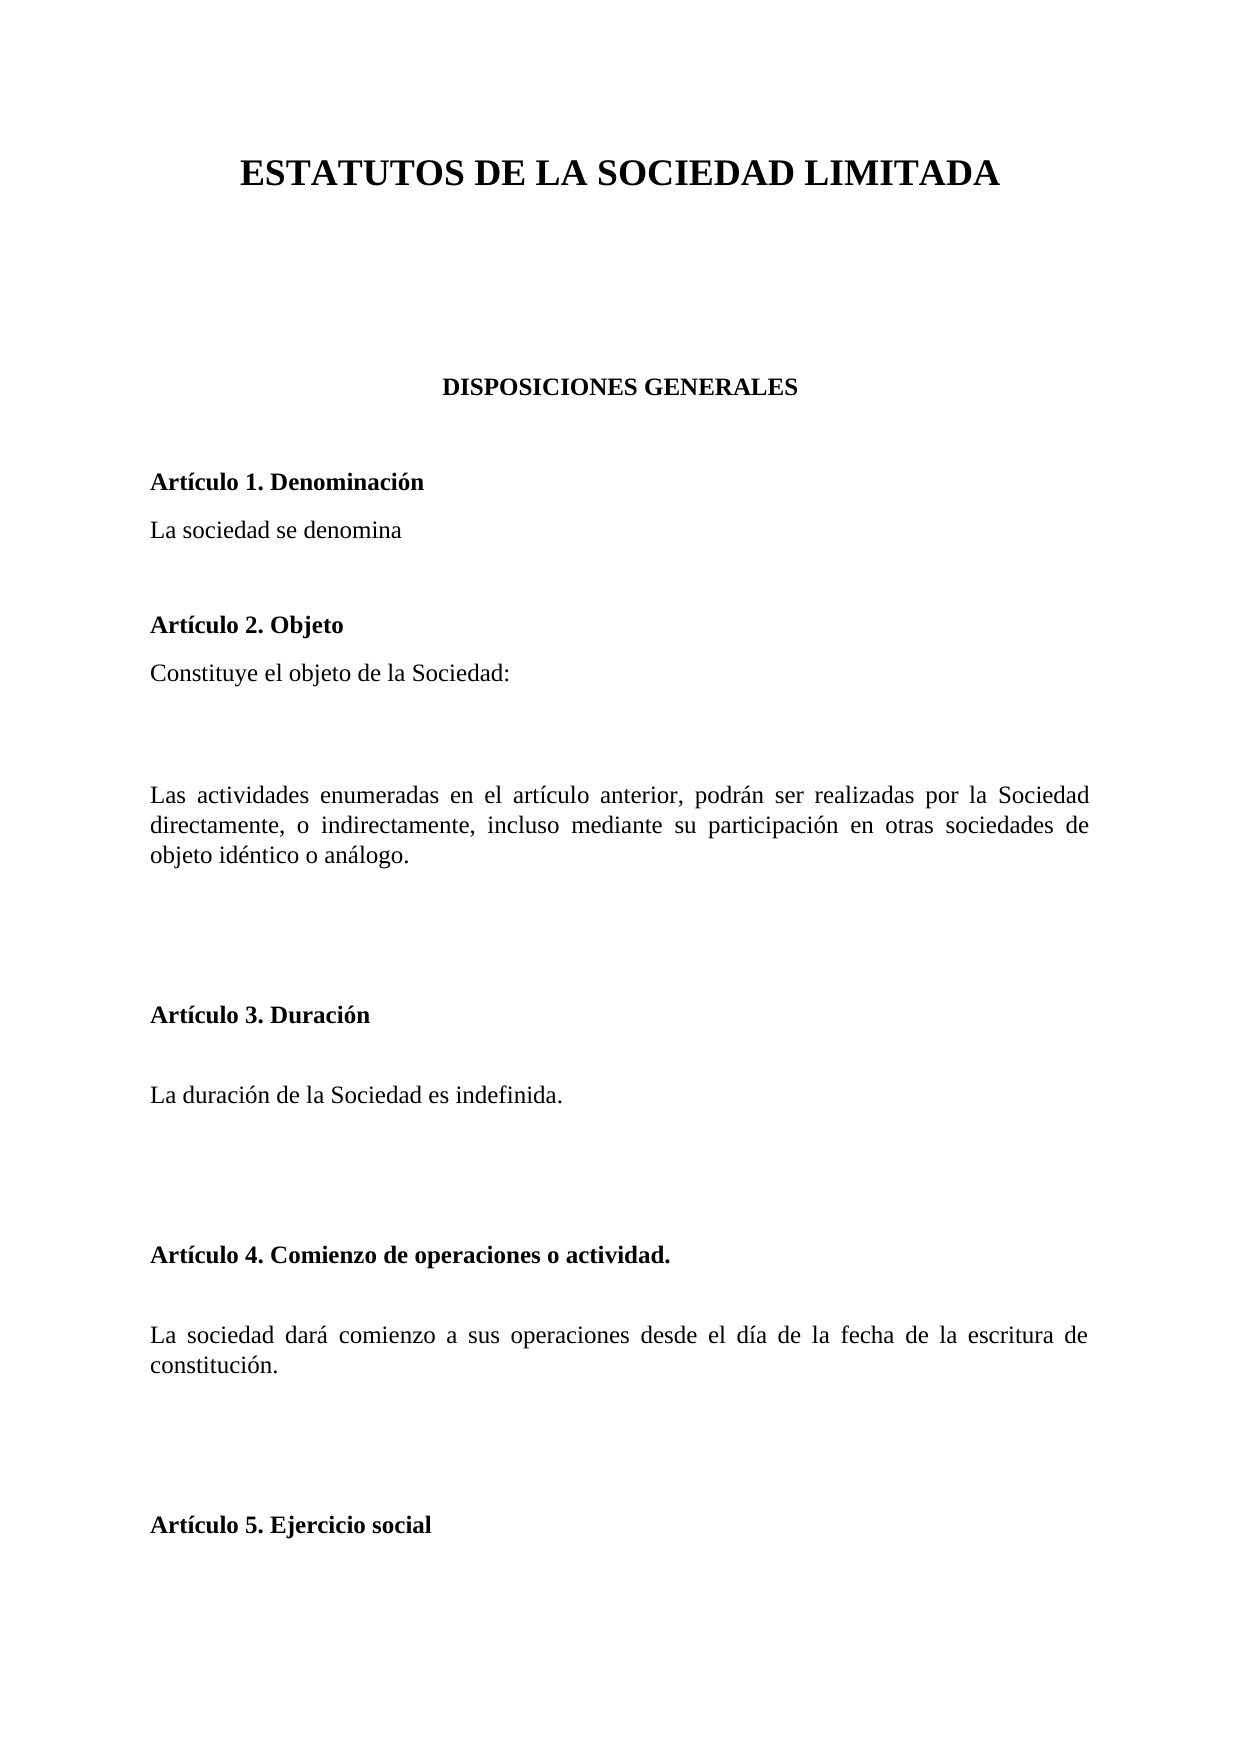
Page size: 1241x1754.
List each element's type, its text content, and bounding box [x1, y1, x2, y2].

text La duración de la Sociedad es indefinida. [150, 1078, 1090, 1108]
text La sociedad dará comienzo a sus operaciones desde el día de la fecha de la escritura de constitución. [150, 1318, 1090, 1378]
text ESTATUTOS DE LA SOCIEDAD LIMITADA [150, 150, 1090, 193]
text Artículo 4. Comienzo de operaciones o actividad. [150, 1238, 1090, 1268]
text Artículo 3. Duración [150, 998, 1090, 1028]
text Constituye el objeto de la Sociedad: [150, 658, 1090, 687]
text DISPOSICIONES GENERALES [150, 372, 1090, 401]
text Artículo 1. Denominación [150, 467, 1090, 496]
text Las actividades enumeradas en el artículo anterior, podrán ser realizadas por la Sociedad directamente, o indirectamente, incluso mediante su participación en otras sociedades de objeto idéntico o análogo. [150, 778, 1090, 868]
text Artículo 5. Ejercicio social [150, 1508, 1090, 1538]
text La sociedad se denomina [150, 515, 1090, 544]
text Artículo 2. Objeto [150, 610, 1090, 639]
